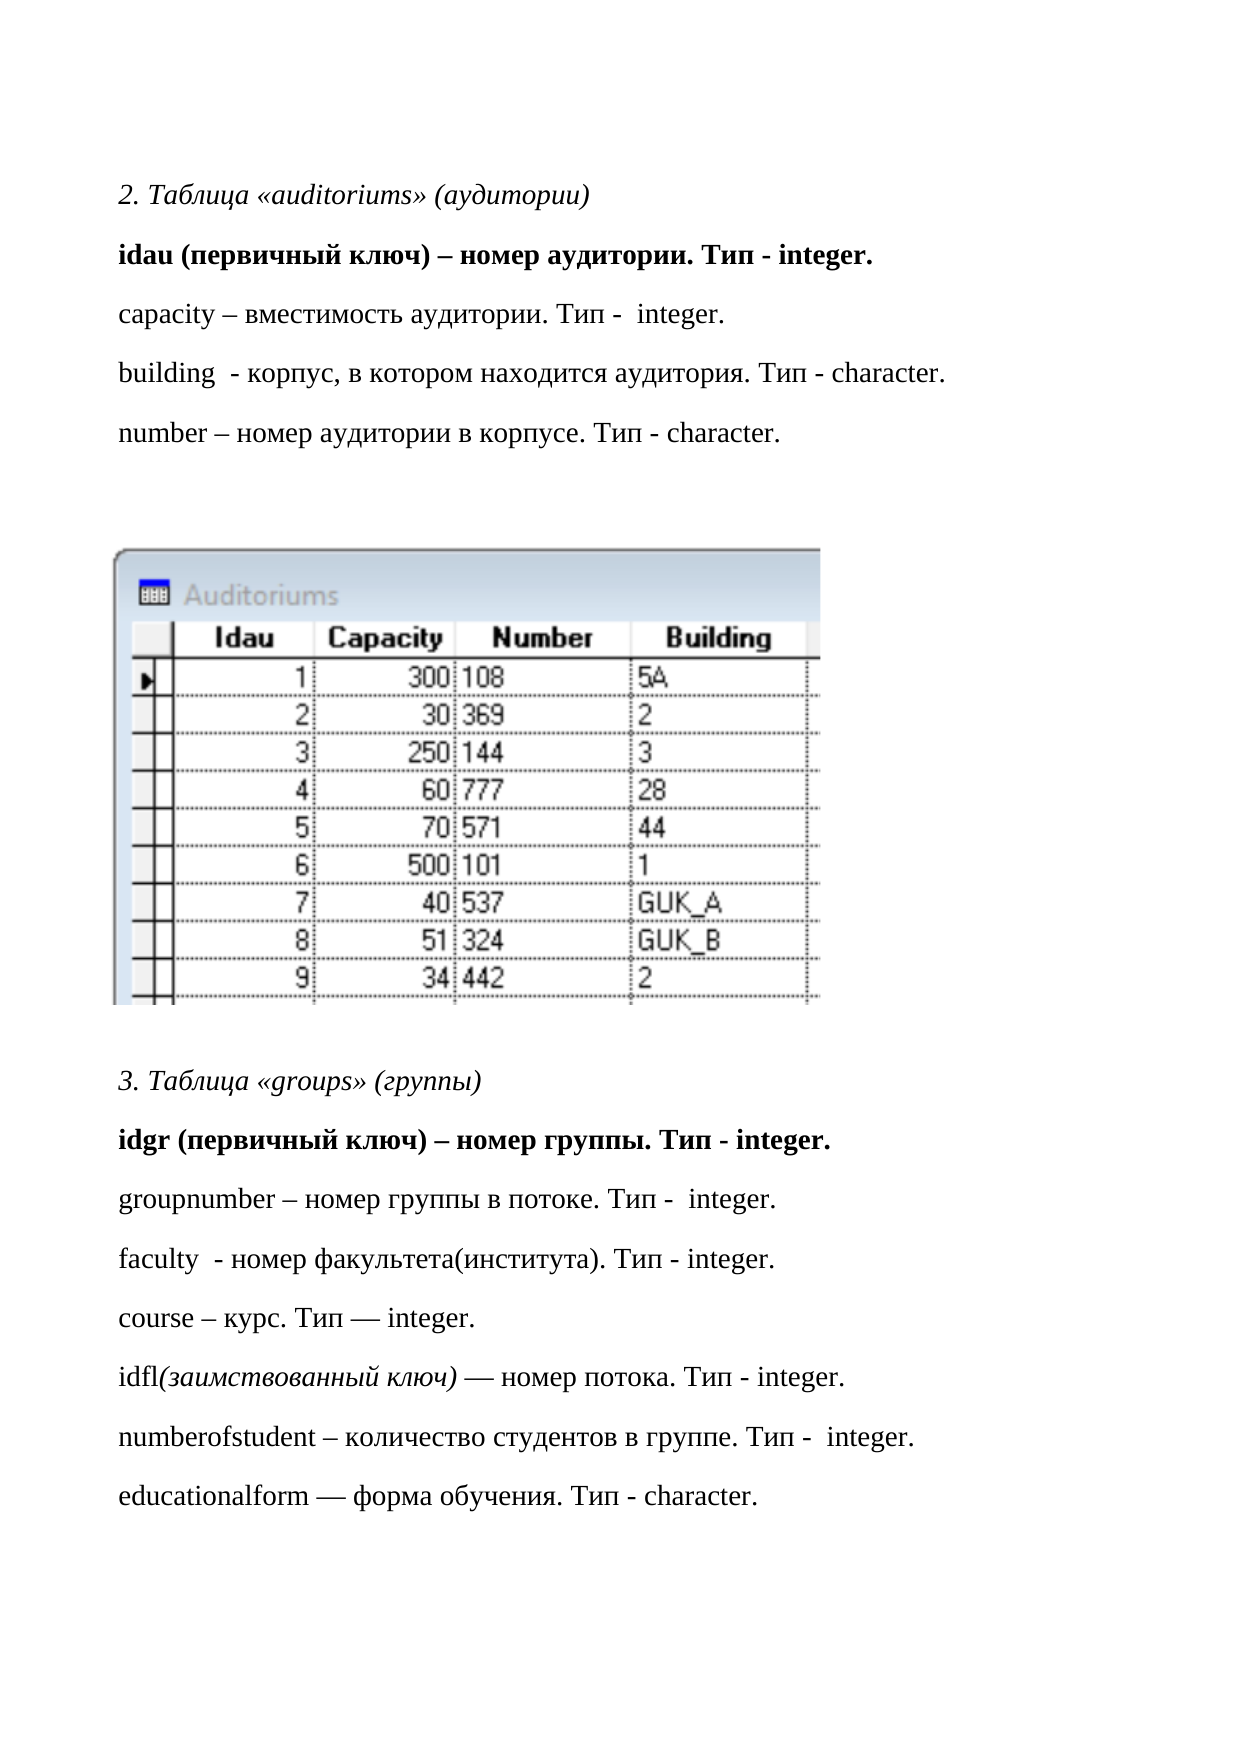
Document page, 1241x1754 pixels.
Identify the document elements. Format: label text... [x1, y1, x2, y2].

text idfl(заимствованный ключ) — номер потока. Тип - integer. [118, 1359, 1122, 1393]
text course – курс. Тип — integer. [118, 1300, 1122, 1334]
text idgr (первичный ключ) – номер группы. Тип - integer. [118, 1122, 1122, 1156]
text faculty - номер факультета(института). Тип - integer. [118, 1241, 1122, 1274]
text 2. Таблица «auditoriums» (аудитории) [118, 177, 1122, 211]
picture [109, 545, 821, 1005]
text groupnumber – номер группы в потоке. Тип - integer. [118, 1181, 1122, 1215]
text capacity – вместимость аудитории. Тип - integer. [118, 296, 1122, 330]
text numberofstudent – количество студентов в группе. Тип - integer. [118, 1419, 1122, 1452]
text building - корпус, в котором находится аудитория. Тип - character. [118, 356, 1122, 389]
text idau (первичный ключ) – номер аудитории. Тип - integer. [118, 237, 1122, 270]
text educationalform — форма обучения. Тип - character. [118, 1478, 1122, 1512]
text 3. Таблица «groups» (группы) [118, 1063, 1122, 1096]
text number – номер аудитории в корпусе. Тип - character. [118, 415, 1122, 448]
